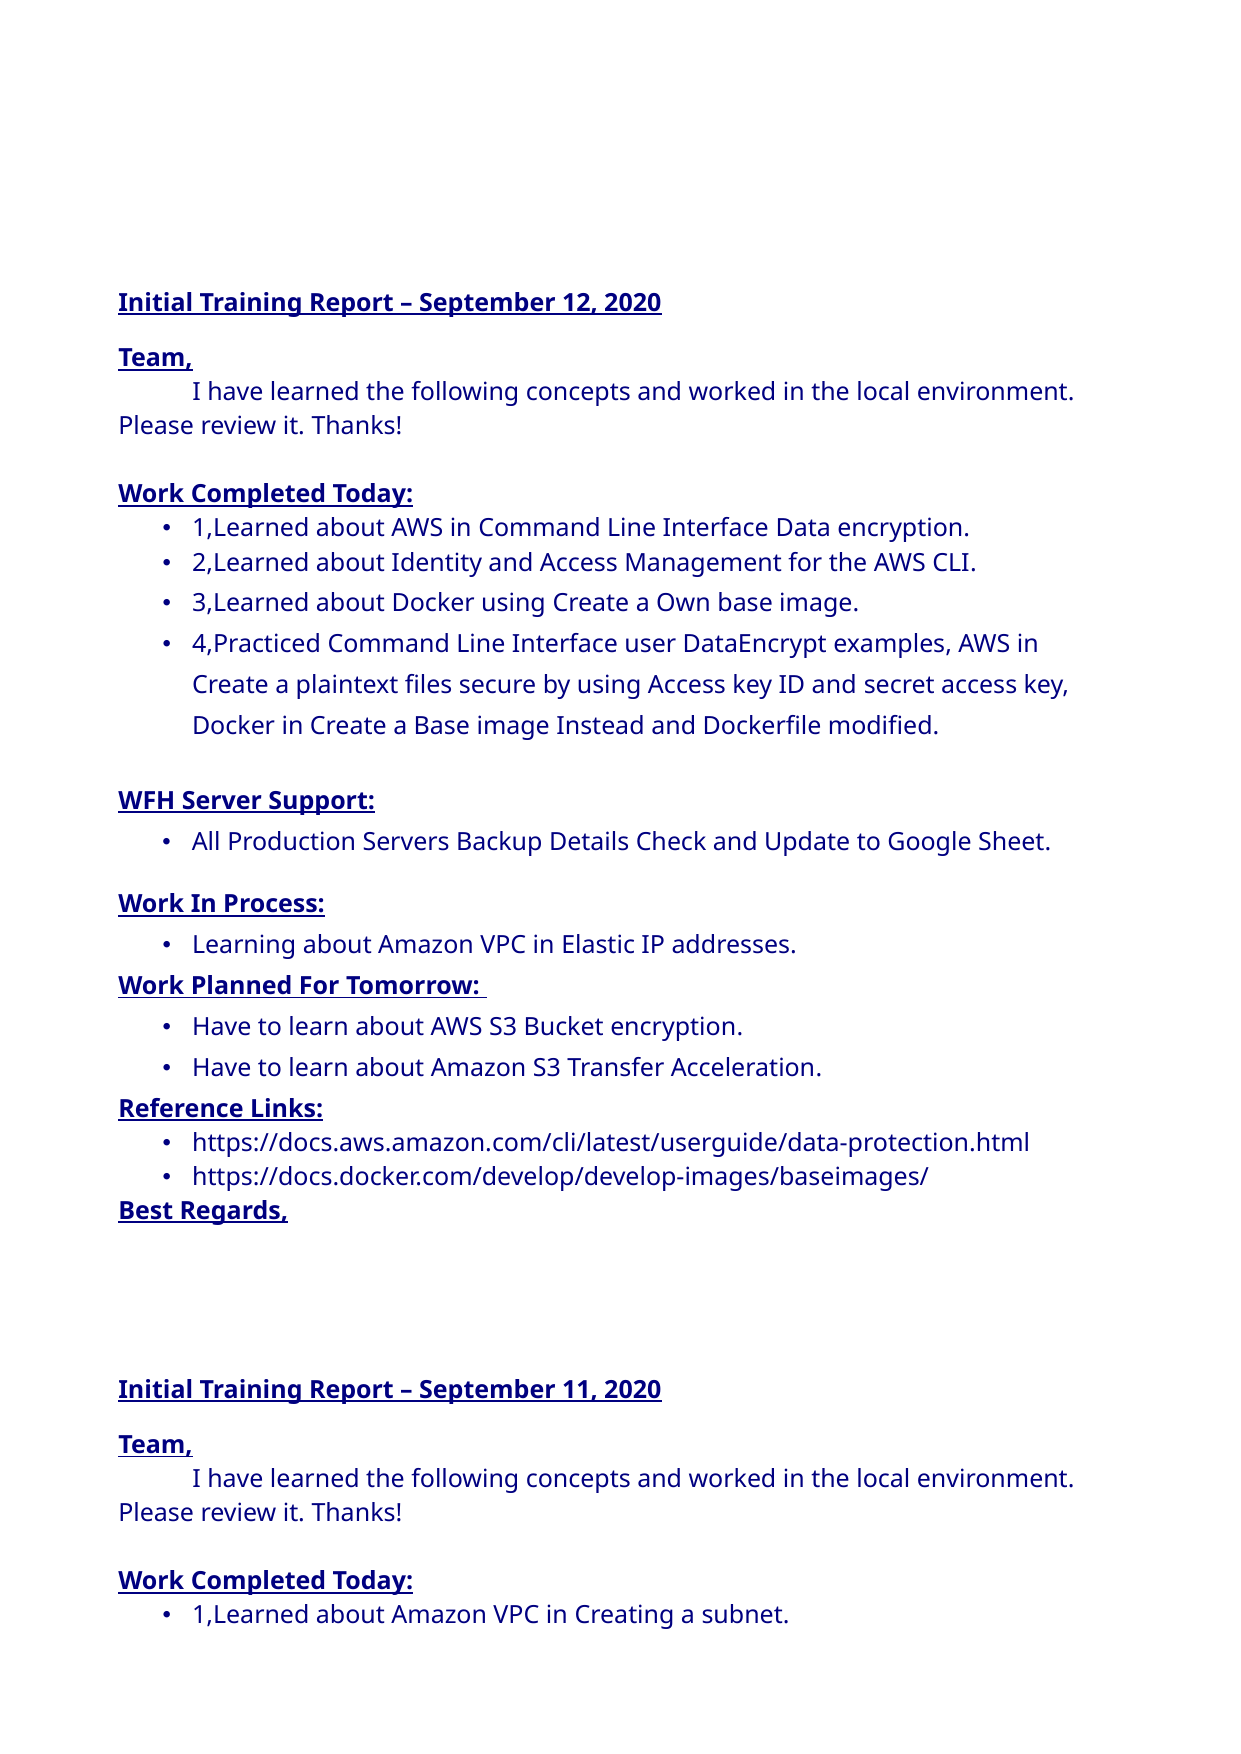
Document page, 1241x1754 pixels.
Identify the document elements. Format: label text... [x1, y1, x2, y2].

text Work In Process: [118, 886, 1122, 920]
list 3,Learned about Docker using Create a Own base image. [162, 585, 1122, 619]
text Initial Training Report – September 12, 2020 [118, 284, 1122, 318]
text I have learned the following concepts and worked in the local environment. Please review it. Thanks! [118, 374, 1122, 442]
text Reference Links: [118, 1090, 1122, 1124]
text Work Completed Today: [118, 476, 1122, 510]
text Best Regards, [118, 1192, 1122, 1226]
list Have to learn about AWS S3 Bucket encryption. [162, 1008, 1122, 1043]
text Initial Training Report – September 11, 2020 [118, 1371, 1122, 1405]
list 1,Learned about AWS in Command Line Interface Data encryption. [162, 510, 1122, 544]
subtitle All Production Servers Backup Details Check and Update to Google Sheet. [162, 823, 1122, 857]
list Have to learn about Amazon S3 Transfer Acceleration. [162, 1049, 1122, 1083]
list 2,Learned about Identity and Access Management for the AWS CLI. [162, 544, 1122, 578]
text Work Completed Today: [118, 1563, 1122, 1597]
text WFH Server Support: [118, 782, 1122, 816]
list https://docs.aws.amazon.com/cli/latest/userguide/data-protection.html [162, 1124, 1122, 1158]
text Team, [118, 340, 1122, 374]
text I have learned the following concepts and worked in the local environment. Please review it. Thanks! [118, 1461, 1122, 1529]
list 4,Practiced Command Line Interface user DataEncrypt examples, AWS in Create a plaintext files secure by using Access key ID and secret access key, Docker in Create a Base image Instead and Dockerfile modified. [162, 626, 1122, 742]
text Team, [118, 1427, 1122, 1461]
list https://docs.docker.com/develop/develop-images/baseimages/ [162, 1158, 1122, 1192]
text Work Planned For Tomorrow: [118, 968, 1122, 1002]
list 1,Learned about Amazon VPC in Creating a subnet. [162, 1597, 1122, 1631]
list Learning about Amazon VPC in Elastic IP addresses. [162, 927, 1122, 961]
